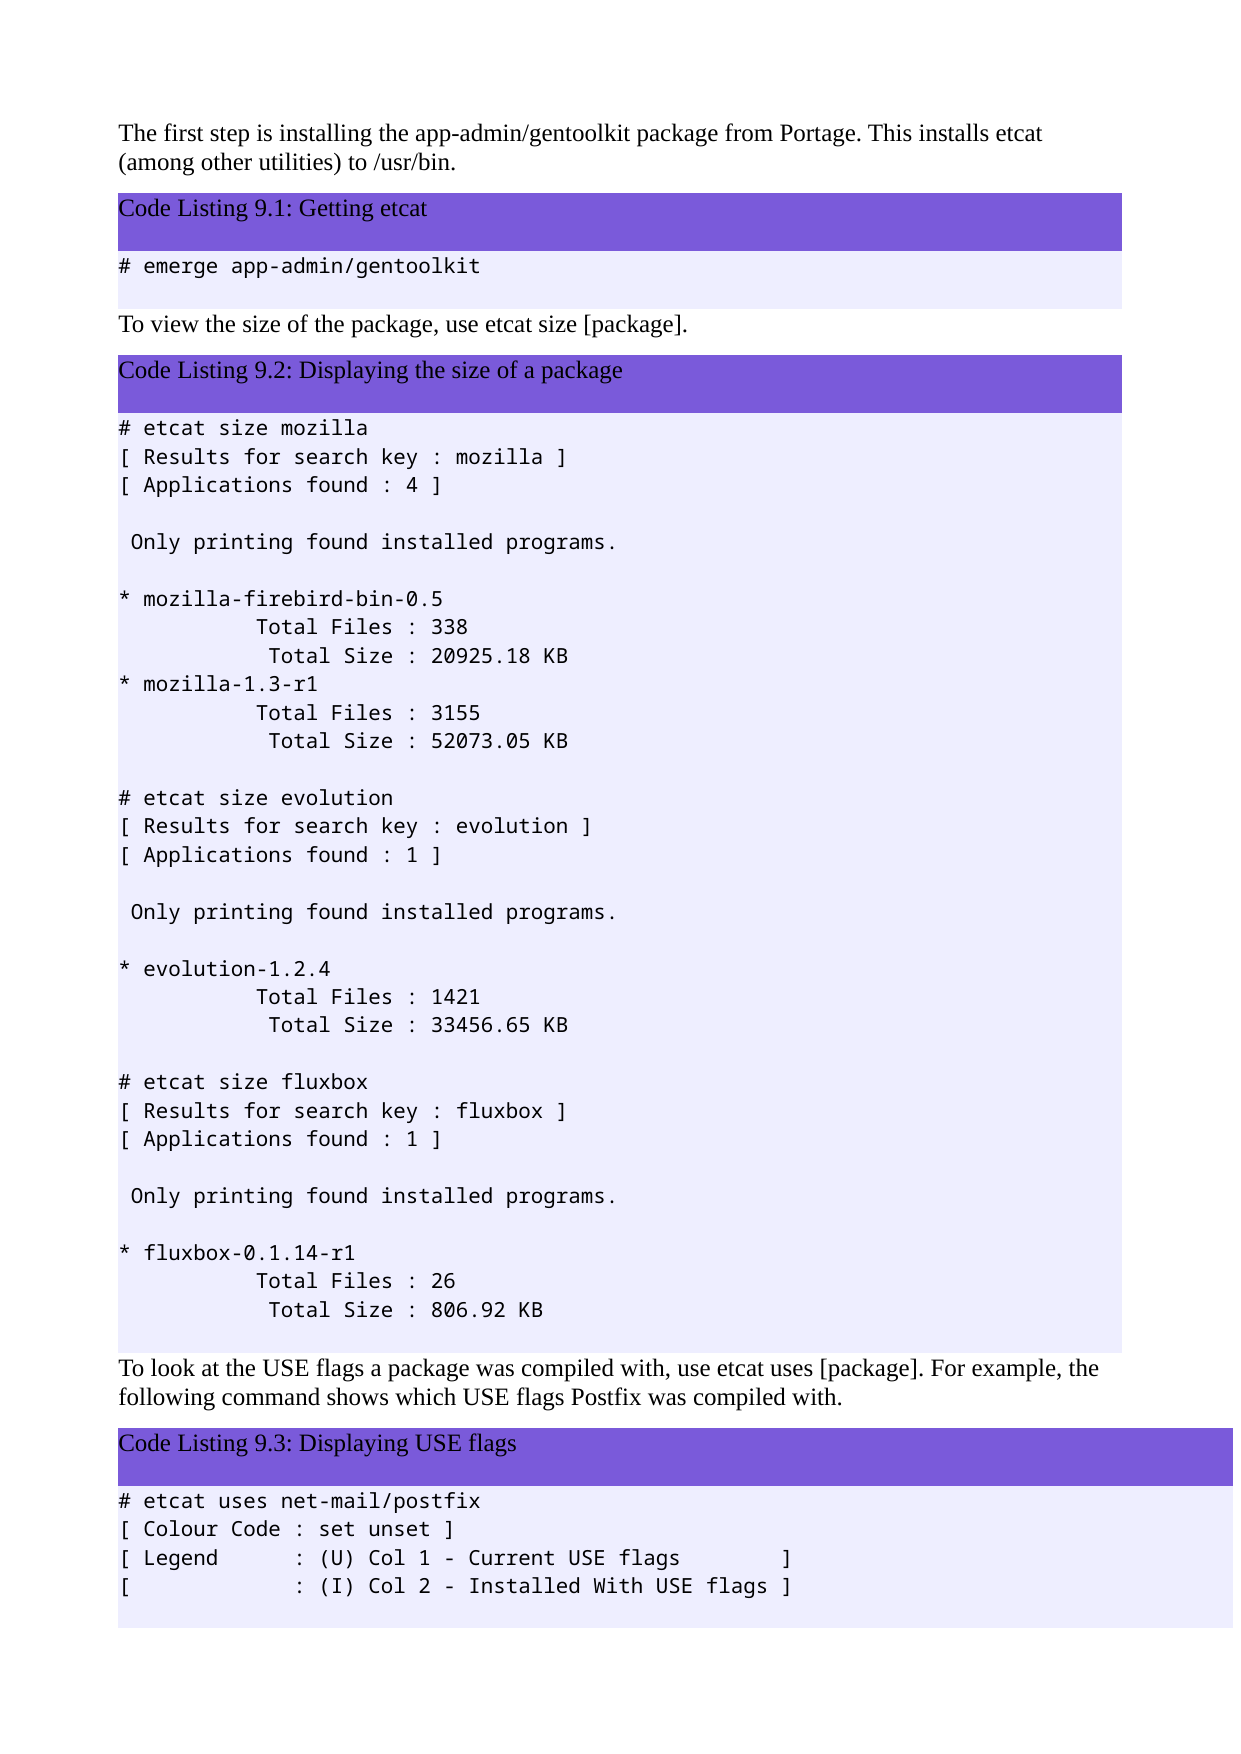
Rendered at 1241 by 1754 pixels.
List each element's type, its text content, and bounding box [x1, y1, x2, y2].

table_cell # etcat size mozilla [ Results for search key : mozilla ] [ Applications found : 4 ] Only printing found installed programs. * mozilla-firebird-bin-0.5 Total Files : 338 Total Size : 20925.18 KB * mozilla-1.3-r1 Total Files : 3155 Total Size : 52073.05 KB # etcat size evolution [ Results for search key : evolution ] [ Applications found : 1 ] Only printing found installed programs. * evolution-1.2.4 Total Files : 1421 Total Size : 33456.65 KB # etcat size fluxbox [ Results for search key : fluxbox ] [ Applications found : 1 ] Only printing found installed programs. * fluxbox-0.1.14-r1 Total Files : 26 Total Size : 806.92 KB [118, 413, 1122, 1353]
table_header Code Listing 9.3: Displaying USE flags [118, 1428, 1233, 1486]
text To look at the USE flags a package was compiled with, use etcat uses [package]. For example, the following command shows which USE flags Postfix was compiled with. [118, 1353, 1122, 1410]
table_header Code Listing 9.1: Getting etcat [118, 193, 1122, 251]
text To view the size of the package, use etcat size [package]. [118, 309, 1122, 338]
text The first step is installing the app-admin/gentoolkit package from Portage. This installs etcat (among other utilities) to /usr/bin. [118, 118, 1122, 176]
table_header Code Listing 9.2: Displaying the size of a package [118, 355, 1122, 413]
table_cell # emerge app-admin/gentoolkit [118, 251, 1122, 309]
table_cell # etcat uses net-mail/postfix [ Colour Code : set unset ] [ Legend : (U) Col 1 - Current USE flags ] [ : (I) Col 2 - Installed With USE flags ] [118, 1486, 1233, 1628]
